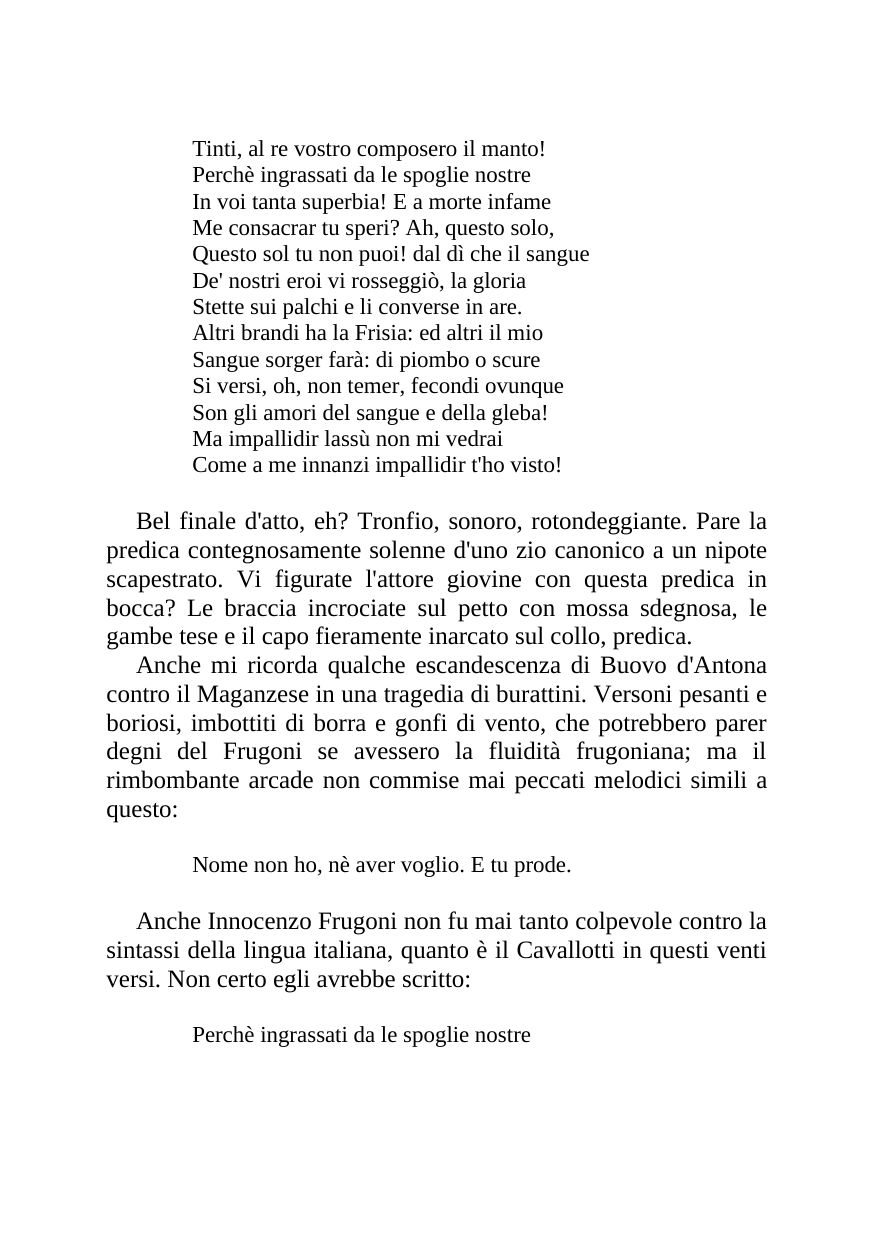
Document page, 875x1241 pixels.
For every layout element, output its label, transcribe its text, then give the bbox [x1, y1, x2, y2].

text De' nostri eroi vi rosseggiò, la gloria [162, 267, 768, 293]
text Perchè ingrassati da le spoglie nostre [162, 1021, 768, 1048]
text Si versi, oh, non temer, fecondi ovunque [162, 372, 768, 398]
text Ma impallidir lassù non mi vedrai [162, 425, 768, 451]
text Perchè ingrassati da le spoglie nostre [162, 161, 768, 188]
text Come a me innanzi impallidir t'ho visto! [162, 451, 768, 478]
text Me consacrar tu speri? Ah, questo solo, [162, 214, 768, 240]
text Tinti, al re vostro composero il manto! [162, 135, 768, 161]
text Sangue sorger farà: di piombo o scure [162, 346, 768, 372]
text Nome non ho, nè aver voglio. E tu prode. [162, 851, 768, 878]
text Altri brandi ha la Frisia: ed altri il mio [162, 319, 768, 346]
text Son gli amori del sangue e della gleba! [162, 398, 768, 425]
text Anche Innocenzo Frugoni non fu mai tanto colpevole contro la sintassi della lingua italiana, quanto è il Cavallotti in questi venti versi. Non certo egli avrebbe scritto: [106, 906, 768, 993]
text Questo sol tu non puoi! dal dì che il sangue [162, 240, 768, 267]
text Anche mi ricorda qualche escandescenza di Buovo d'Antona contro il Maganzese in una tragedia di burattini. Versoni pesanti e boriosi, imbottiti di borra e gonfi di vento, che potrebbero parer degni del Frugoni se avessero la fluidità frugoniana; ma il rimbombante arcade non commise mai peccati melodici simili a questo: [106, 650, 768, 823]
text Bel finale d'atto, eh? Tronfio, sonoro, rotondeggiante. Pare la predica contegnosamente solenne d'uno zio canonico a un nipote scapestrato. Vi figurate l'attore giovine con questa predica in bocca? Le braccia incrociate sul petto con mossa sdegnosa, le gambe tese e il capo fieramente inarcato sul collo, predica. [106, 506, 768, 650]
text Stette sui palchi e li converse in are. [162, 293, 768, 319]
text In voi tanta superbia! E a morte infame [162, 188, 768, 214]
